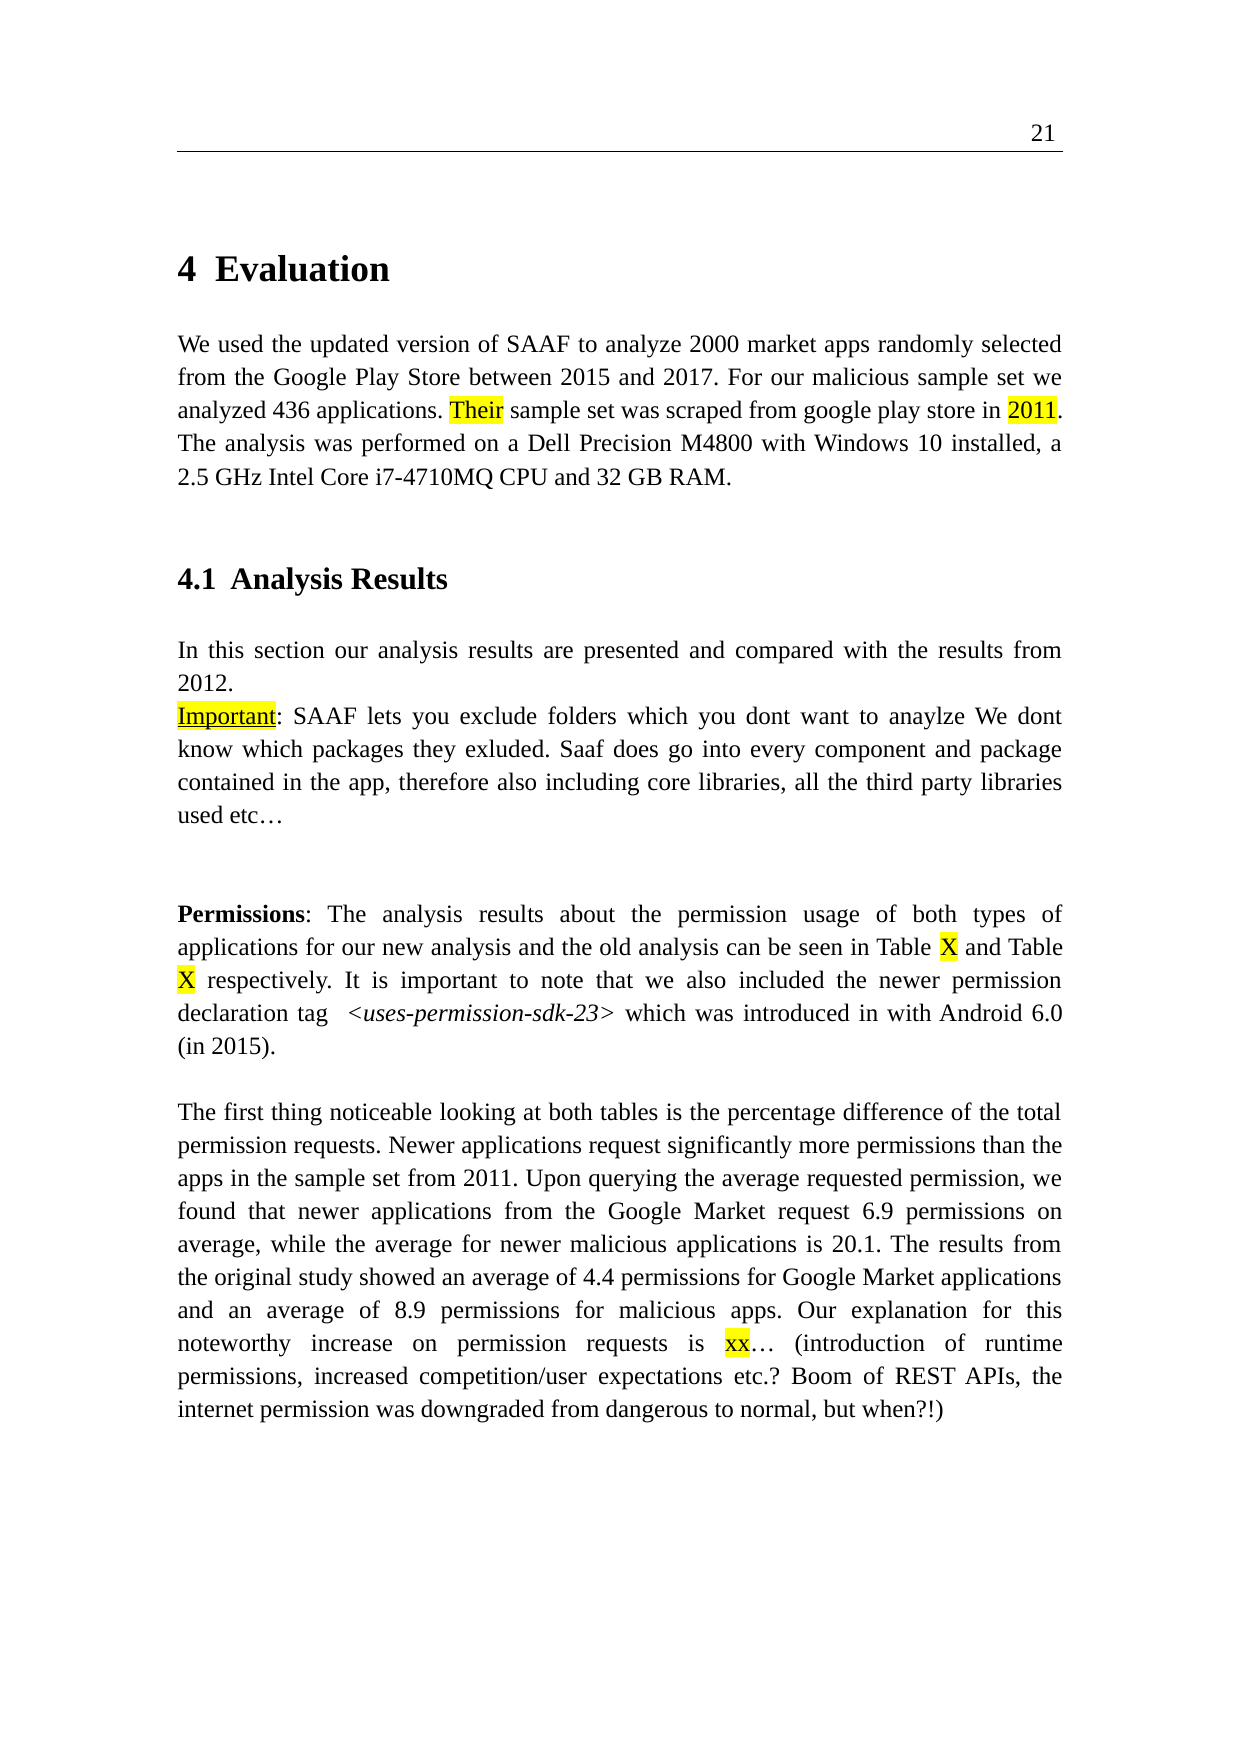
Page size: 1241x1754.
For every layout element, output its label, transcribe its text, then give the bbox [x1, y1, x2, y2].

text The first thing noticeable looking at both tables is the percentage difference of the total permission requests. Newer applications request significantly more permissions than the apps in the sample set from 2011. Upon querying the average requested permission, we found that newer applications from the Google Market request 6.9 permissions on average, while the average for newer malicious applications is 20.1. The results from the original study showed an average of 4.4 permissions for Google Market applications and an average of 8.9 permissions for malicious apps. Our explanation for this noteworthy increase on permission requests is xx… (introduction of runtime permissions, increased competition/user expectations etc.? Boom of REST APIs, the internet permission was downgraded from dangerous to normal, but when?!) [177, 1097, 1063, 1423]
text Permissions: The analysis results about the permission usage of both types of applications for our new analysis and the old analysis can be seen in Table X and Table X respectively. It is important to note that we also included the newer permission declaration tag <uses-permission-sdk-23> which was introduced in with Android 6.0 (in 2015). [177, 899, 1063, 1060]
text We used the updated version of SAAF to analyze 2000 market apps randomly selected from the Google Play Store between 2015 and 2017. For our malicious sample set we analyzed 436 applications. Their sample set was scraped from google play store in 2011. The analysis was performed on a Dell Precision M4800 with Windows 10 installed, a 2.5 GHz Intel Core i7-4710MQ CPU and 32 GB RAM. [177, 329, 1063, 490]
text Important: SAAF lets you exclude folders which you dont want to anaylze We dont know which packages they exluded. Saaf does go into every component and package contained in the app, therefore also including core libraries, all the third party libraries used etc… [177, 701, 1063, 829]
text 4.1 Analysis Results [177, 561, 1063, 597]
text In this section our analysis results are presented and compared with the results from 2012. [177, 635, 1063, 697]
text 4 Evaluation [177, 247, 1063, 290]
